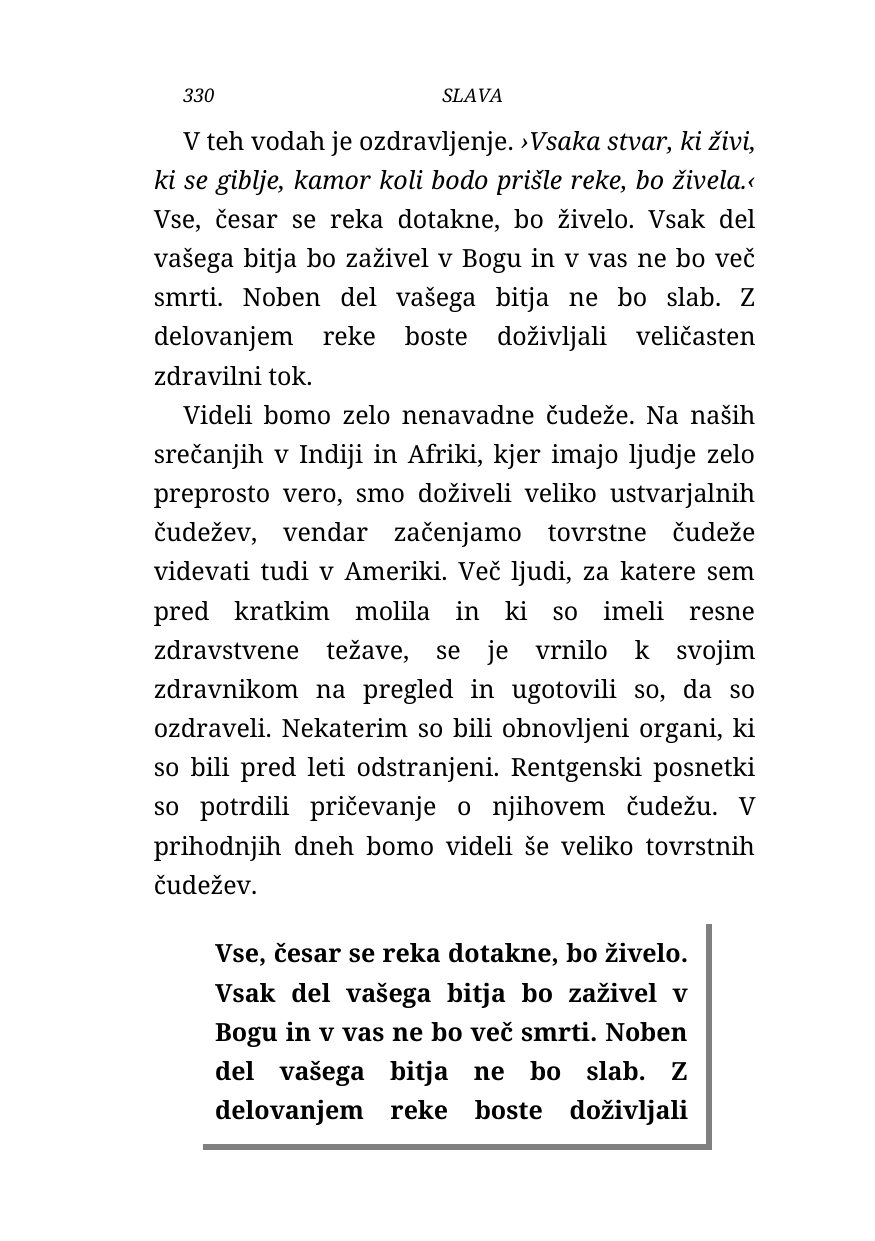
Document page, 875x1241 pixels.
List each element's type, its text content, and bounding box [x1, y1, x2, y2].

text Videli bomo zelo nenavadne čudeže. Na naših srečanjih v Indiji in Afriki, kjer imajo ljudje zelo preprosto vero, smo doživeli veliko ustvarjalnih čudežev, vendar začenjamo tovrstne čudeže videvati tudi v Ameriki. Več ljudi, za katere sem pred kratkim molila in ki so imeli resne zdravstvene težave, se je vrnilo k svojim zdravnikom na pregled in ugotovili so, da so ozdraveli. Nekaterim so bili obnovljeni organi, ki so bili pred leti odstranjeni. Rentgenski posnetki so potrdili pričevanje o njihovem čudežu. V prihodnjih dneh bomo videli še veliko tovrstnih čudežev. [153, 397, 756, 901]
text Vse, česar se reka dotakne, bo živelo. Vsak del vašega bitja bo zaživel v Bogu in v vas ne bo več smrti. Noben del vašega bitja ne bo slab. Z delovanjem reke boste doživljali [197, 918, 706, 1144]
text V teh vodah je ozdravljenje. ›Vsaka stvar, ki živi, ki se giblje, kamor koli bodo prišle reke, bo živela.‹ Vse, česar se reka dotakne, bo živelo. Vsak del vašega bitja bo zaživel v Bogu in v vas ne bo več smrti. Noben del vašega bitja ne bo slab. Z delovanjem reke boste doživljali veličasten zdravilni tok. [153, 123, 756, 392]
